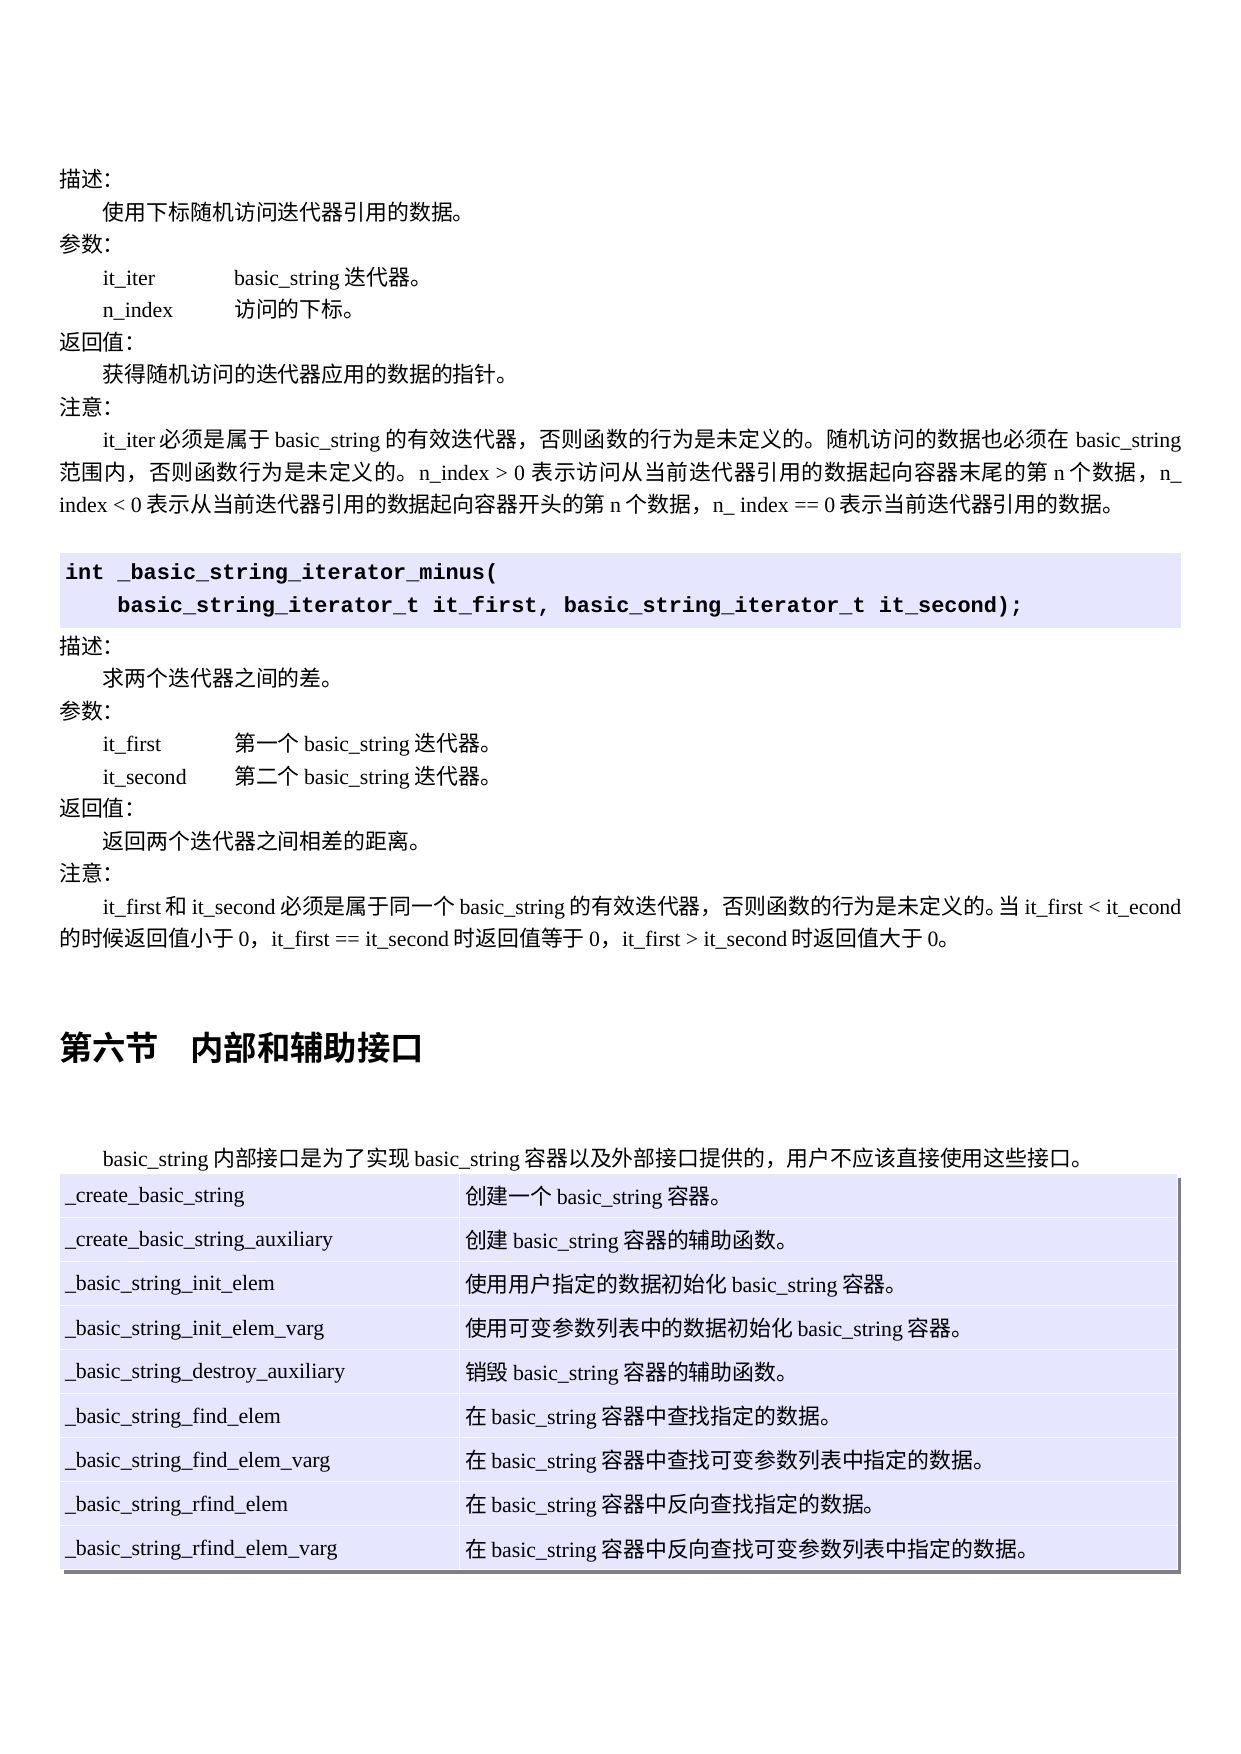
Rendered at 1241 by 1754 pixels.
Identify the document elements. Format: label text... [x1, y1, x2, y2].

text basic_string内部接口是为了实现basic_string容器以及外部接口提供的，用户不应该直接使用这些接口。 [59, 1140, 1181, 1173]
text it_first 第一个basic_string迭代器。 [59, 726, 1181, 758]
text 求两个迭代器之间的差。 [59, 661, 1181, 693]
table_cell 在basic_string容器中反向查找可变参数列表中指定的数据。 [460, 1526, 1177, 1569]
table_cell 在basic_string容器中反向查找指定的数据。 [460, 1482, 1177, 1525]
text 返回两个迭代器之间相差的距离。 [59, 823, 1181, 856]
text it_first和it_second必须是属于同一个basic_string的有效迭代器，否则函数的行为是未定义的。当it_first < it_econd 的时候返回值小于0，it_first == it_second时返回值等于0，it_first > it_second时返回值大于0。 [59, 888, 1181, 953]
subtitle 内部和辅助接口 [59, 1013, 1181, 1078]
table_cell _basic_string_rfind_elem [60, 1482, 459, 1525]
text it_iter必须是属于basic_string的有效迭代器，否则函数的行为是未定义的。随机访问的数据也必须在basic_string范围内，否则函数行为是未定义的。n_index > 0 表示访问从当前迭代器引用的数据起向容器末尾的第n个数据，n_ index < 0表示从当前迭代器引用的数据起向容器开头的第n个数据，n_ index == 0表示当前迭代器引用的数据。 [59, 422, 1181, 519]
text 获得随机访问的迭代器应用的数据的指针。 [59, 357, 1181, 389]
table_cell _create_basic_string_auxiliary [60, 1218, 459, 1261]
table_cell _basic_string_init_elem [60, 1262, 459, 1305]
table_cell 在basic_string容器中查找指定的数据。 [460, 1394, 1177, 1437]
table_header 创建一个basic_string容器。 [460, 1174, 1177, 1217]
table_header int _basic_string_iterator_minus( basic_string_iterator_t it_first, basic_string_iterator_t it_second); [60, 553, 1181, 628]
text 返回值： [59, 324, 1181, 357]
text 参数： [59, 693, 1181, 726]
table_cell 使用可变参数列表中的数据初始化basic_string容器。 [460, 1306, 1177, 1349]
text it_second 第二个basic_string迭代器。 [59, 758, 1181, 791]
table_cell _basic_string_destroy_auxiliary [60, 1350, 459, 1393]
text 描述： [59, 630, 1181, 661]
text it_iter basic_string迭代器。 [59, 259, 1181, 292]
text 注意： [59, 389, 1181, 422]
table_cell _basic_string_rfind_elem_varg [60, 1526, 459, 1569]
text n_index 访问的下标。 [59, 292, 1181, 324]
table_cell _basic_string_find_elem_varg [60, 1438, 459, 1481]
table_header _create_basic_string [60, 1174, 459, 1217]
table_cell 在basic_string容器中查找可变参数列表中指定的数据。 [460, 1438, 1177, 1481]
text 使用下标随机访问迭代器引用的数据。 [59, 194, 1181, 227]
table_cell _basic_string_find_elem [60, 1394, 459, 1437]
table_cell 销毁basic_string容器的辅助函数。 [460, 1350, 1177, 1393]
text 返回值： [59, 791, 1181, 823]
table_cell _basic_string_init_elem_varg [60, 1306, 459, 1349]
text 注意： [59, 856, 1181, 888]
text 描述： [59, 162, 1181, 194]
table_cell 创建basic_string容器的辅助函数。 [460, 1218, 1177, 1261]
text 参数： [59, 227, 1181, 259]
table_cell 使用用户指定的数据初始化basic_string容器。 [460, 1262, 1177, 1305]
